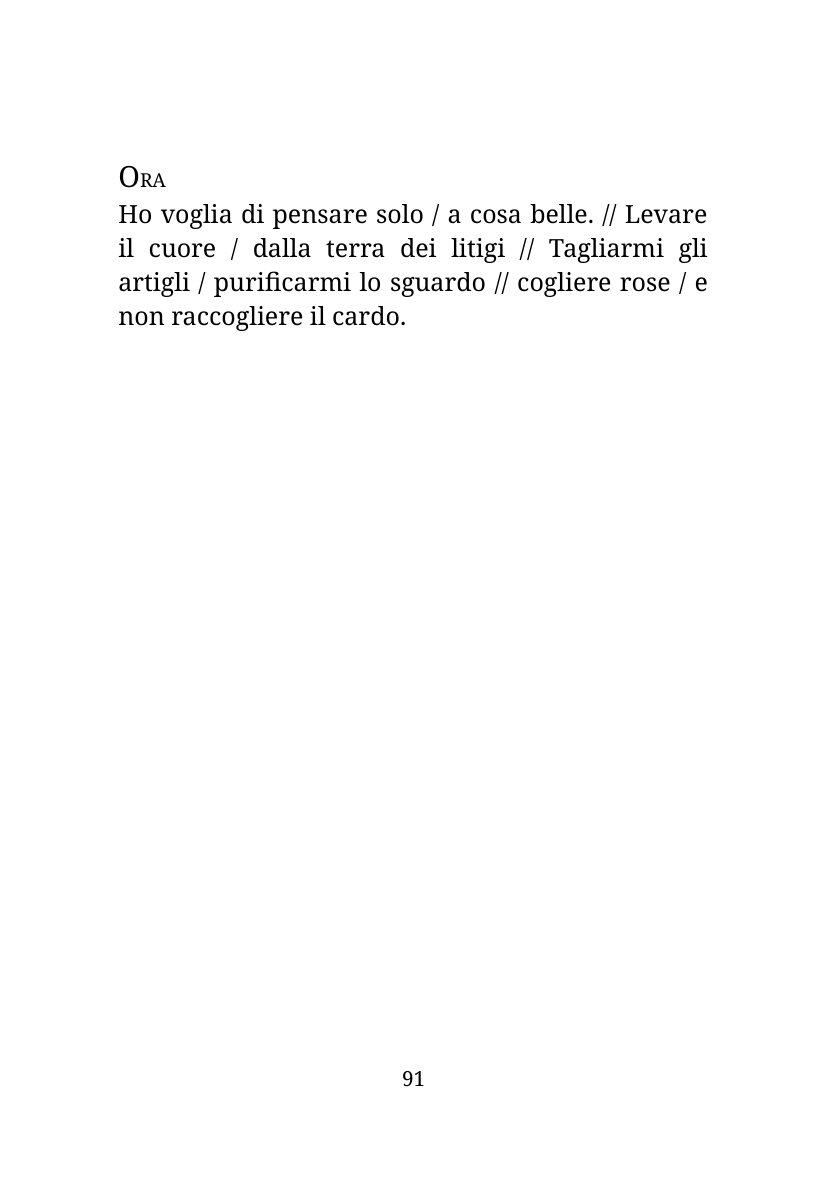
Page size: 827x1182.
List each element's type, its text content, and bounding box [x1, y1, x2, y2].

text Ho voglia di pensare solo / a cosa belle. // Levare il cuore / dalla terra dei litigi // Tagliarmi gli artigli / purificarmi lo sguardo // cogliere rose / e non raccogliere il cardo. [118, 196, 709, 333]
text Ora [118, 157, 709, 196]
